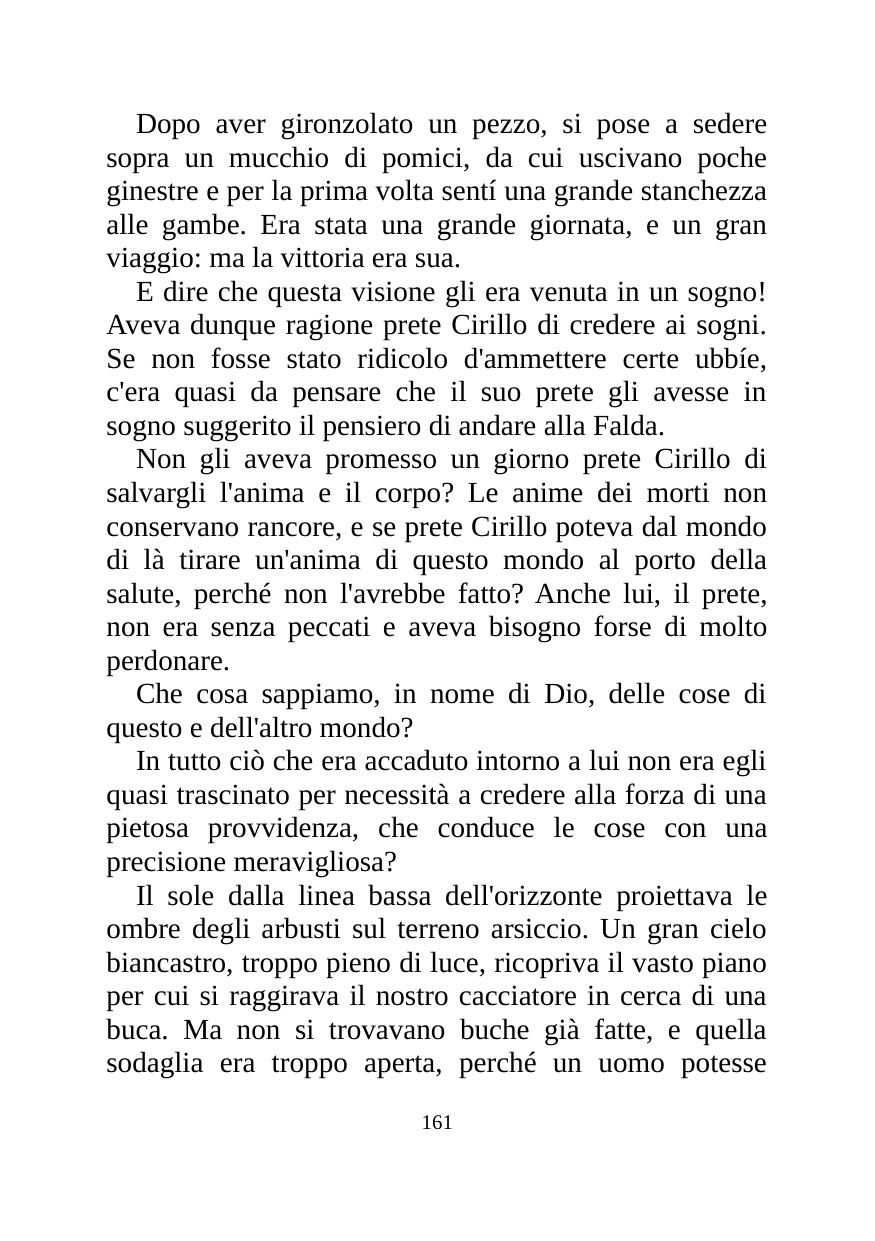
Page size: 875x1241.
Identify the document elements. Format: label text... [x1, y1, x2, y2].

text In tutto ciò che era accaduto intorno a lui non era egli quasi trascinato per necessità a credere alla forza di una pietosa provvidenza, che conduce le cose con una precisione meravigliosa? [106, 743, 768, 878]
text Che cosa sappiamo, in nome di Dio, delle cose di questo e dell'altro mondo? [106, 676, 768, 743]
text Il sole dalla linea bassa dell'orizzonte proiettava le ombre degli arbusti sul terreno arsiccio. Un gran cielo biancastro, troppo pieno di luce, ricopriva il vasto piano per cui si raggirava il nostro cacciatore in cerca di una buca. Ma non si trovavano buche già fatte, e quella sodaglia era troppo aperta, perché un uomo potesse [106, 878, 768, 1079]
text Dopo aver gironzolato un pezzo, si pose a sedere sopra un mucchio di pomici, da cui uscivano poche ginestre e per la prima volta sentí una grande stanchezza alle gambe. Era stata una grande giornata, e un gran viaggio: ma la vittoria era sua. [106, 106, 768, 274]
text E dire che questa visione gli era venuta in un sogno! Aveva dunque ragione prete Cirillo di credere ai sogni. Se non fosse stato ridicolo d'ammettere certe ubbíe, c'era quasi da pensare che il suo prete gli avesse in sogno suggerito il pensiero di andare alla Falda. [106, 274, 768, 442]
text Non gli aveva promesso un giorno prete Cirillo di salvargli l'anima e il corpo? Le anime dei morti non conservano rancore, e se prete Cirillo poteva dal mondo di là tirare un'anima di questo mondo al porto della salute, perché non l'avrebbe fatto? Anche lui, il prete, non era senza peccati e aveva bisogno forse di molto perdonare. [106, 442, 768, 676]
